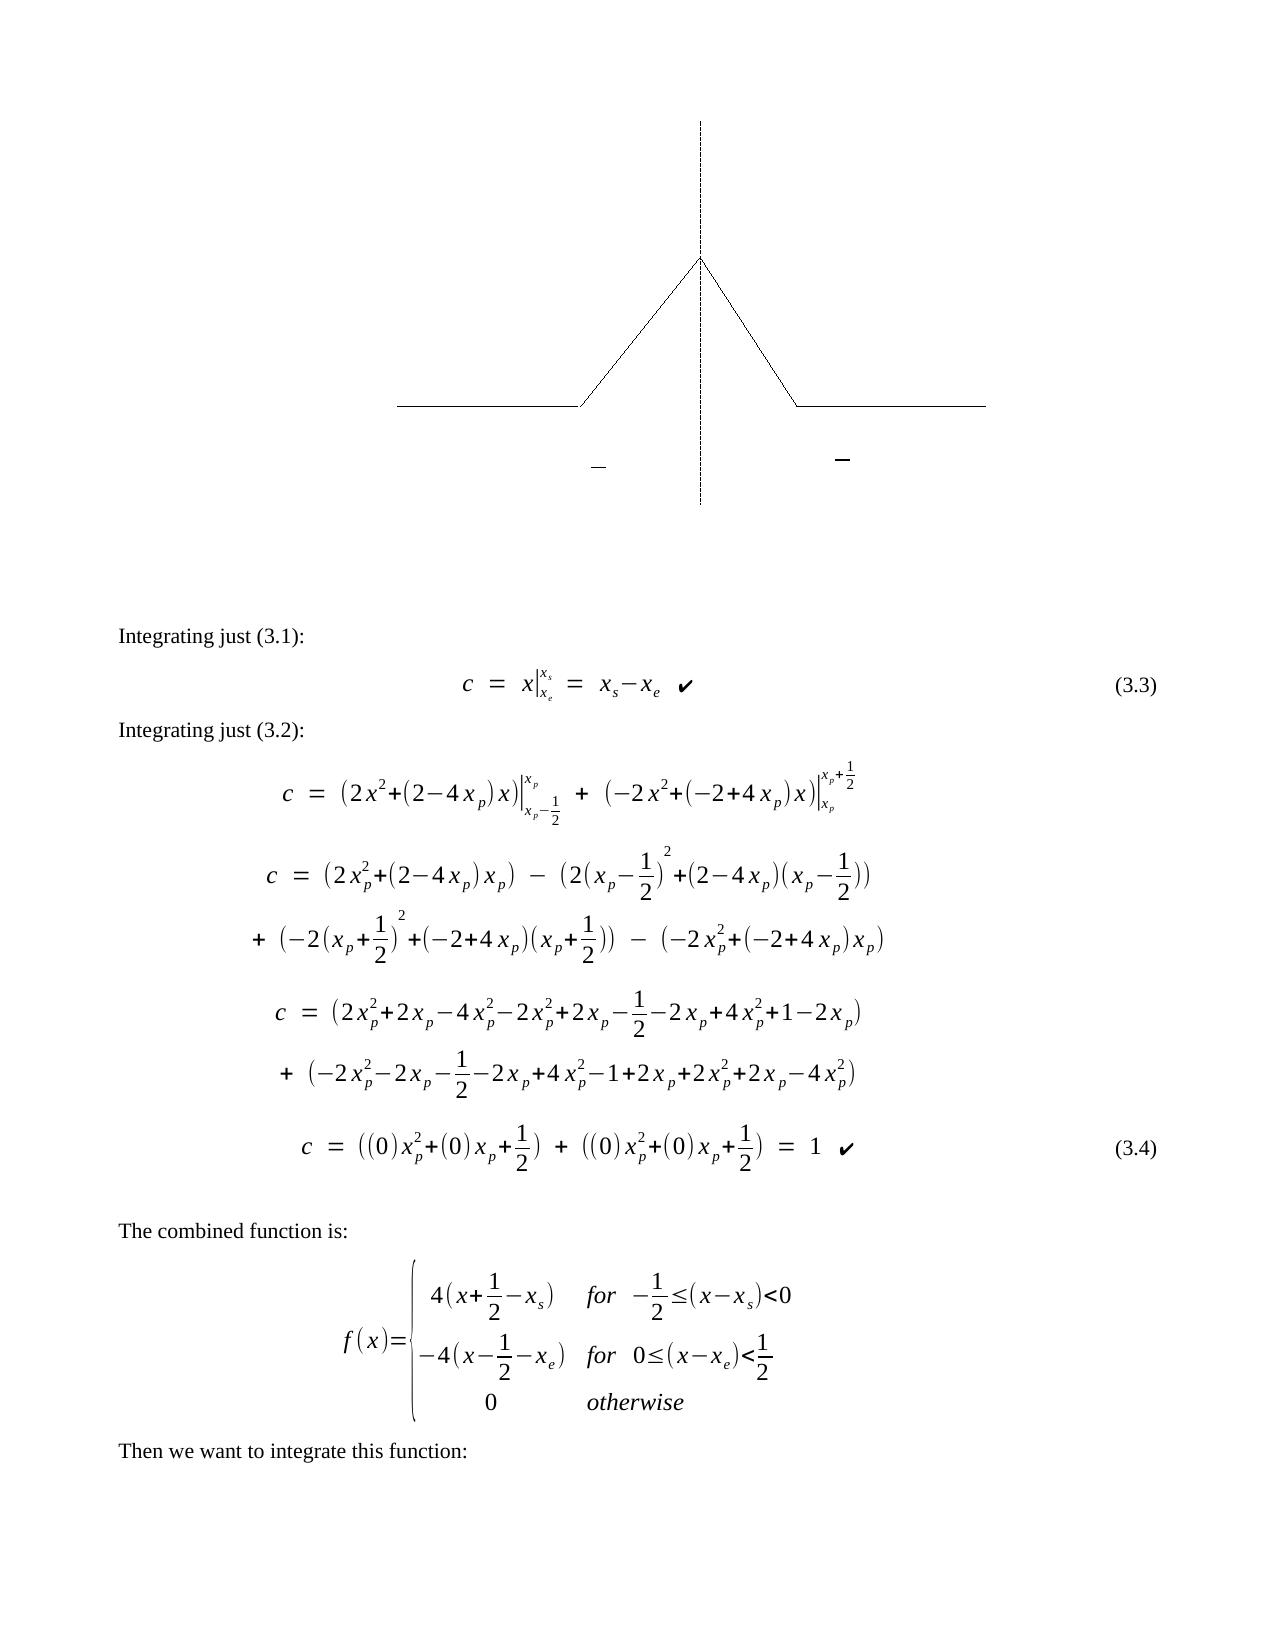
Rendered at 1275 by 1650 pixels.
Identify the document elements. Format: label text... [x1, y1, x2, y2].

text Integrating just (3.2): [118, 717, 1157, 743]
text Then we want to integrate this function: [118, 1438, 1157, 1463]
text ✔ (3.4) [118, 1119, 1157, 1178]
text The combined function is: [118, 1218, 1157, 1243]
text Integrating just (3.1): [118, 623, 1157, 649]
text ✔ (3.3) [118, 664, 1157, 702]
